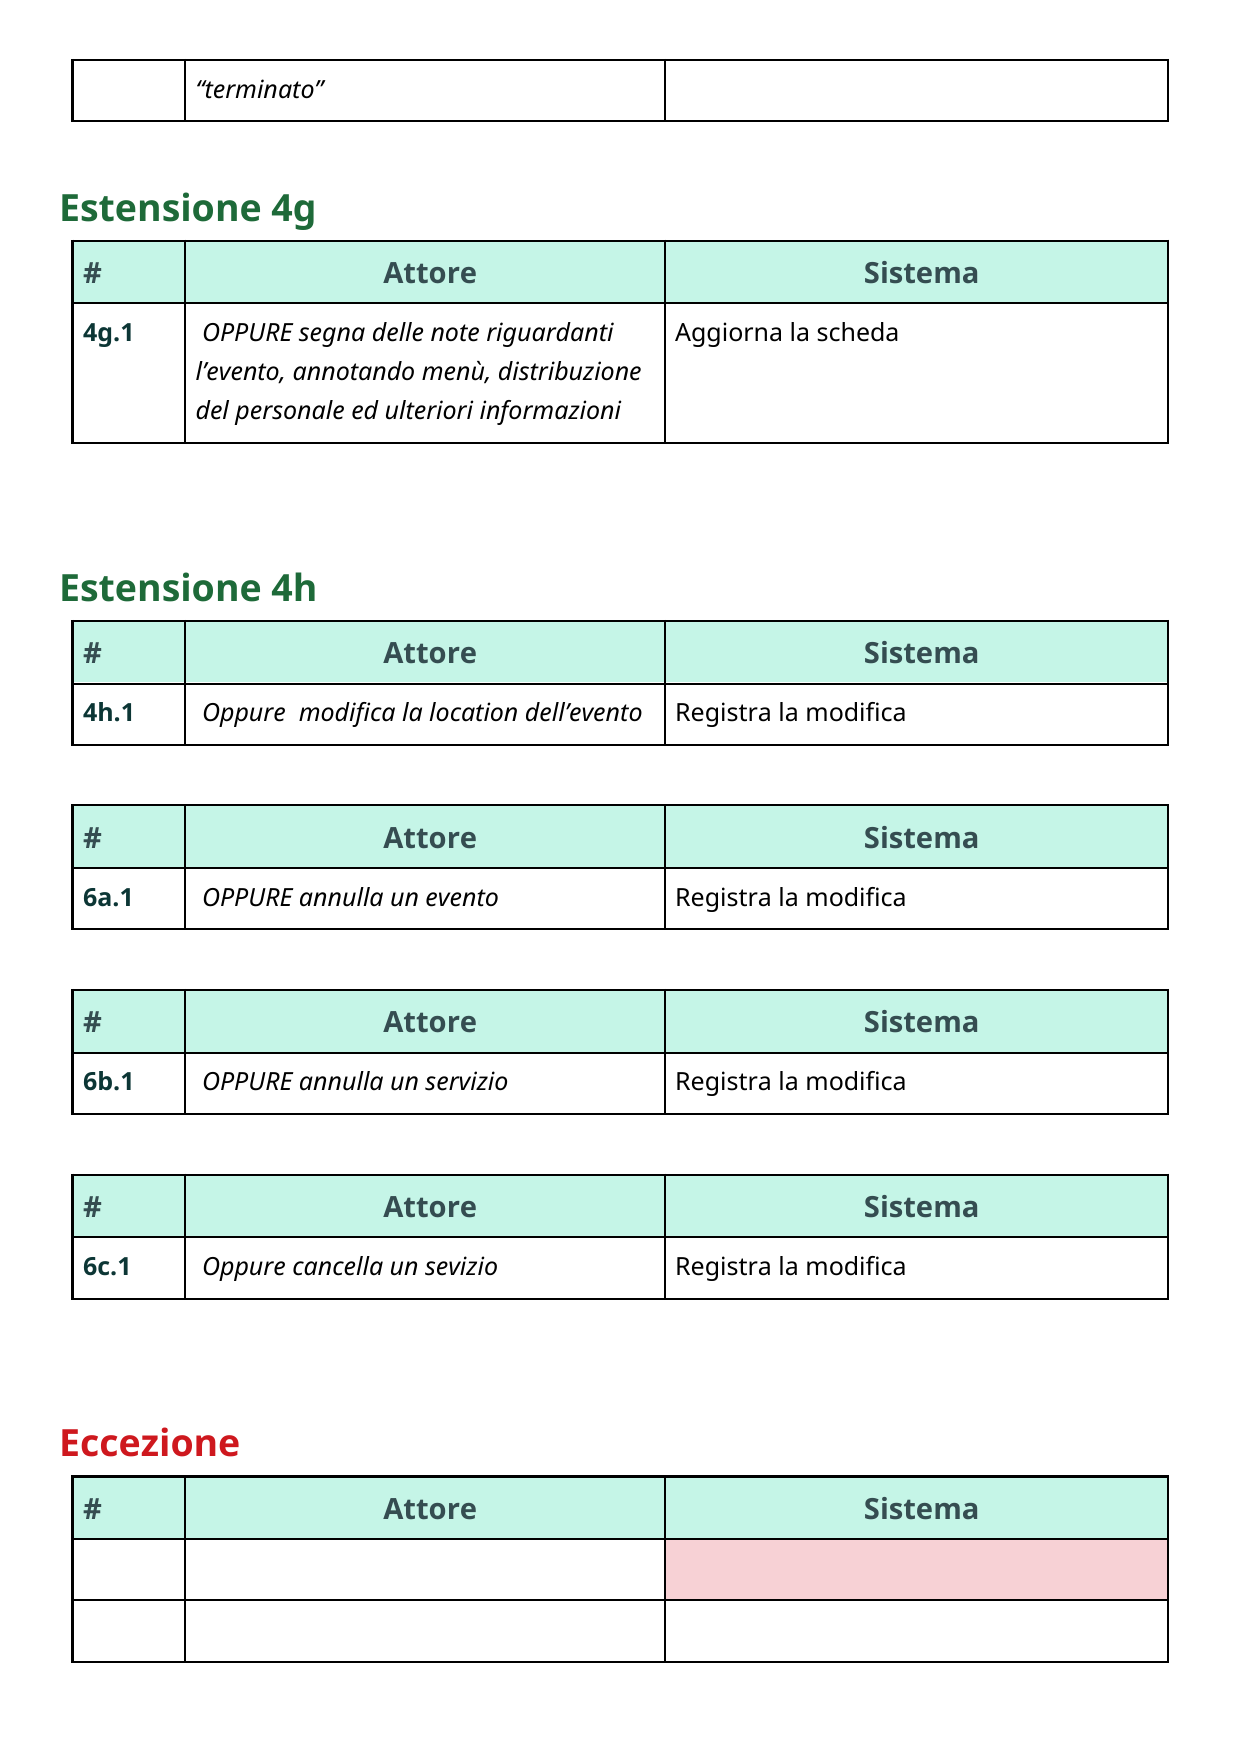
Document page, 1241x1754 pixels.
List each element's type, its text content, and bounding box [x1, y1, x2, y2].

table_cell OPPURE annulla un evento [186, 869, 664, 928]
table_header # [74, 1176, 184, 1236]
table_cell [666, 1540, 1167, 1599]
table_cell Aggiorna la scheda [666, 304, 1167, 442]
table_cell Oppure modifica la location dell’evento [186, 685, 664, 744]
table_cell [186, 1540, 664, 1599]
table_header Sistema [666, 622, 1167, 682]
table_cell Registra la modifica [666, 1238, 1167, 1297]
table_header Sistema [666, 1176, 1167, 1236]
table_header Attore [186, 1478, 664, 1538]
table_header # [74, 242, 184, 302]
table_cell [666, 61, 1167, 120]
table_cell Registra la modifica [666, 869, 1167, 928]
table_header Sistema [666, 991, 1167, 1052]
table_cell 6a.1 [74, 869, 184, 928]
table_header # [74, 806, 184, 867]
table_header Attore [186, 622, 664, 682]
table_cell OPPURE annulla un servizio [186, 1054, 664, 1113]
table_cell Registra la modifica [666, 685, 1167, 744]
table_cell [74, 1601, 184, 1661]
table_header Attore [186, 991, 664, 1052]
table_header # [74, 622, 184, 682]
table_header Attore [186, 242, 664, 302]
table_header Attore [186, 806, 664, 867]
table_cell Registra la modifica [666, 1054, 1167, 1113]
table_cell [666, 1601, 1167, 1661]
table_cell Oppure cancella un sevizio [186, 1238, 664, 1297]
text Eccezione [59, 1417, 1181, 1468]
table_header # [74, 991, 184, 1052]
table_cell OPPURE segna delle note riguardanti l’evento, annotando menù, distribuzione del personale ed ulteriori informazioni [186, 304, 664, 442]
table_cell “terminato” [186, 61, 664, 120]
table_cell 4h.1 [74, 685, 184, 744]
table_cell 4g.1 [74, 304, 184, 442]
table_header Sistema [666, 806, 1167, 867]
text Estensione 4h [59, 561, 1181, 612]
table_header Sistema [666, 242, 1167, 302]
table_header Attore [186, 1176, 664, 1236]
table_cell 6c.1 [74, 1238, 184, 1297]
table_cell [186, 1601, 664, 1661]
text Estensione 4g [59, 181, 1181, 232]
table_cell [74, 1540, 184, 1599]
table_cell [74, 61, 184, 120]
table_cell 6b.1 [74, 1054, 184, 1113]
table_header # [74, 1478, 184, 1538]
table_header Sistema [666, 1478, 1167, 1538]
